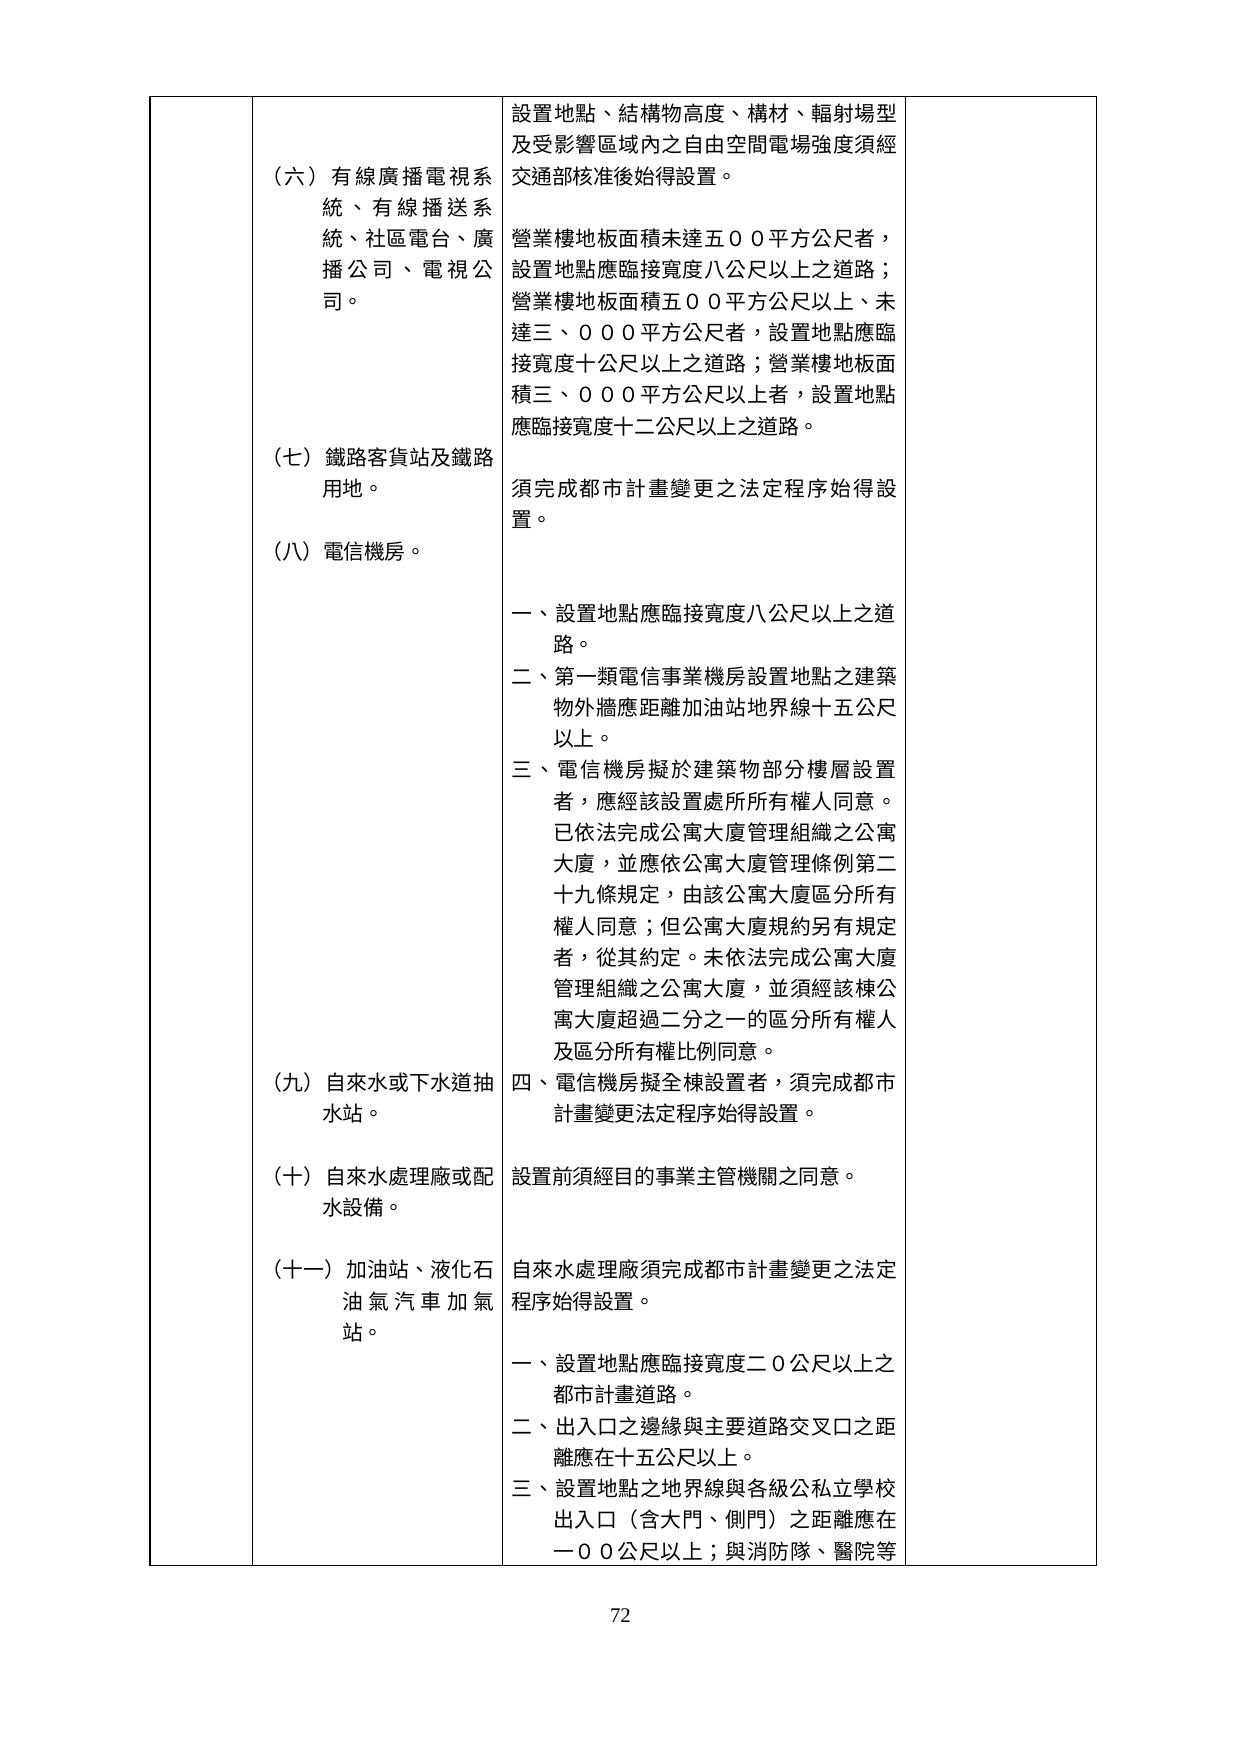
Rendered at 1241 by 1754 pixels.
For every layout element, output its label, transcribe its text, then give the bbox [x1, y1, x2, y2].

table_cell [151, 97, 252, 1565]
table_cell （六）有線廣播電視系統、有線播送系統、社區電台、廣播公司、電視公司。 （七）鐵路客貨站及鐵路用地。 （八）電信機房。 （九）自來水或下水道抽水站。 （十）自來水處理廠或配水設備。 （十一）加油站、液化石油氣汽車加氣站。 [253, 97, 502, 1565]
table_cell [906, 97, 1096, 1565]
table_cell 設置地點、結構物高度、構材、輻射場型及受影響區域內之自由空間電場強度須經交通部核准後始得設置。 營業樓地板面積未達五００平方公尺者，設置地點應臨接寬度八公尺以上之道路；營業樓地板面積五００平方公尺以上、未達三、０００平方公尺者，設置地點應臨接寬度十公尺以上之道路；營業樓地板面積三、０００平方公尺以上者，設置地點應臨接寬度十二公尺以上之道路。 須完成都市計畫變更之法定程序始得設置。 一、設置地點應臨接寬度八公尺以上之道路。 二、第一類電信事業機房設置地點之建築物外牆應距離加油站地界線十五公尺以上。 三、電信機房擬於建築物部分樓層設置者，應經該設置處所所有權人同意。已依法完成公寓大廈管理組織之公寓大廈，並應依公寓大廈管理條例第二十九條規定，由該公寓大廈區分所有權人同意；但公寓大廈規約另有規定者，從其約定。未依法完成公寓大廈管理組織之公寓大廈，並須經該棟公寓大廈超過二分之一的區分所有權人及區分所有權比例同意。 四、電信機房擬全棟設置者，須完成都市計畫變更法定程序始得設置。 設置前須經目的事業主管機關之同意。 自來水處理廠須完成都市計畫變更之法定程序始得設置。 一、設置地點應臨接寬度二０公尺以上之都市計畫道路。 二、出入口之邊緣與主要道路交叉口之距離應在十五公尺以上。 三、設置地點之地界線與各級公私立學校出入口（含大門、側門）之距離應在一００公尺以上；與消防隊、醫院等 [503, 97, 905, 1565]
